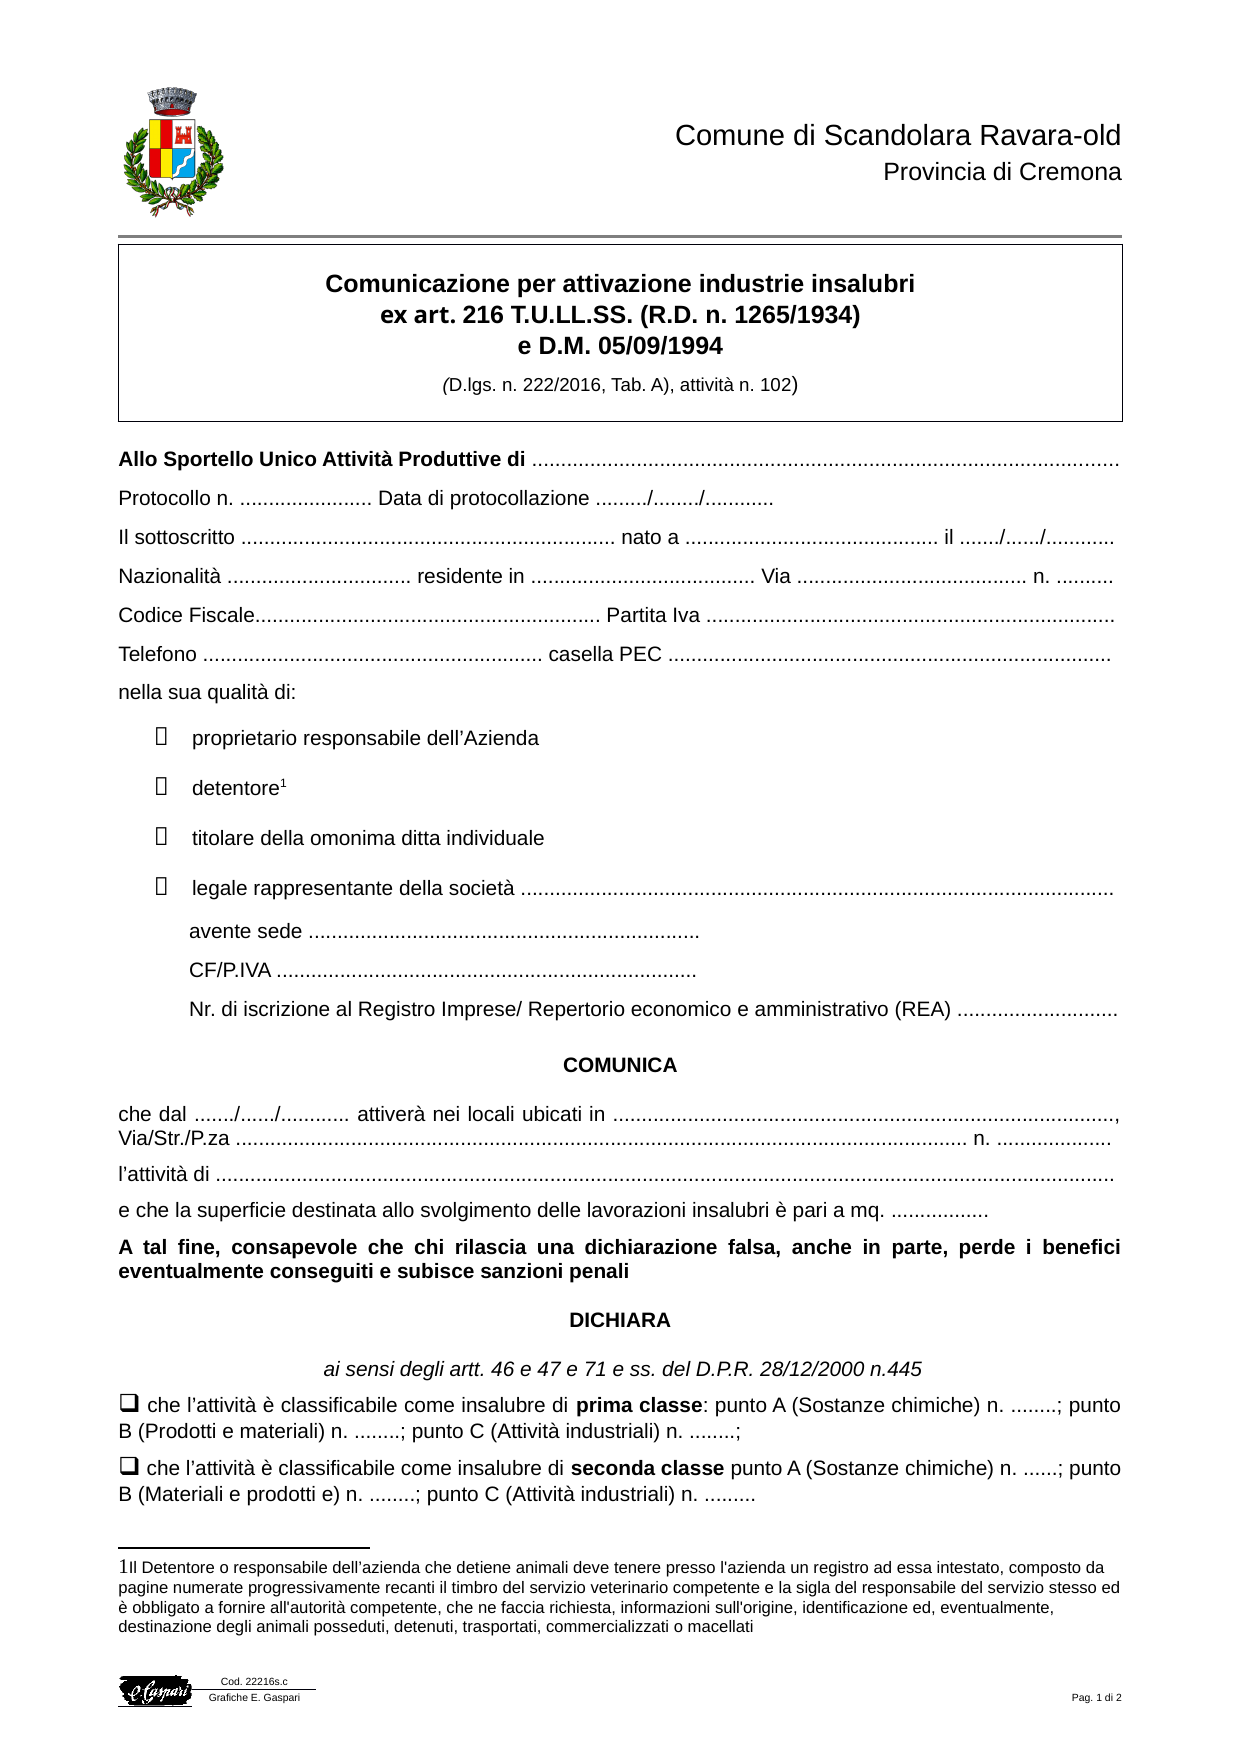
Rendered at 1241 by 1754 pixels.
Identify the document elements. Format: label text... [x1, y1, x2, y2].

text CF/P.IVA ......................................................................... [189, 957, 1122, 981]
text ai sensi degli artt. 46 e 47 e 71 e ss. del D.P.R. 28/12/2000 n.445 [118, 1357, 1122, 1381]
picture [118, 1674, 192, 1706]
text  legale rappresentante della società ....................................................................................................... [153, 869, 1122, 903]
text  che l’attività è classificabile come insalubre di prima classe: punto A (Sostanze chimiche) n. ........; punto B (Prodotti e materiali) n. ........; punto C (Attività industriali) n. ........; [118, 1393, 1122, 1443]
text  che l’attività è classificabile come insalubre di seconda classe punto A (Sostanze chimiche) n. ......; punto B (Materiali e prodotti e) n. ........; punto C (Attività industriali) n. ......... [118, 1456, 1122, 1506]
text Allo Sportello Unico Attività Produttive di [118, 447, 1122, 471]
text  titolare della omonima ditta individuale [153, 819, 1122, 853]
text Codice Fiscale............................................................ Partita Iva ....................................................................... [118, 602, 1122, 626]
text DICHIARA [118, 1308, 1122, 1332]
text  proprietario responsabile dell’Azienda [153, 719, 1122, 753]
text Provincia di Cremona [118, 157, 1122, 185]
picture [196, 152, 224, 157]
text A tal fine, consapevole che chi rilascia una dichiarazione falsa, anche in parte, perde i benefici eventualmente conseguiti e subisce sanzioni penali [118, 1235, 1122, 1283]
text nella sua qualità di: [118, 680, 1122, 704]
text e che la superficie destinata allo svolgimento delle lavorazioni insalubri è pari a mq. ................. [118, 1198, 1122, 1222]
text Il sottoscritto ................................................................. nato a ............................................ il ......./....../............ [118, 525, 1122, 549]
text Il Detentore o responsabile dell’azienda che detiene animali deve tenere presso l'azienda un registro ad essa intestato, composto da pagine numerate progressivamente recanti il timbro del servizio veterinario competente e la sigla del responsabile del servizio stesso ed è obbligato a fornire all'autorità competente, che ne faccia richiesta, informazioni sull'origine, identificazione ed, eventualmente, destinazione degli animali posseduti, detenuti, trasportati, commercializzati o macellati [118, 1554, 1122, 1636]
text Protocollo n. ....................... Data di protocollazione ........./......../............ [118, 486, 1122, 510]
text  detentore [153, 769, 1122, 803]
picture [122, 87, 224, 118]
text l’attività di ............................................................................................................................................................ [118, 1162, 1122, 1186]
text Nazionalità ................................ residente in ....................................... Via ........................................ n. .......... [118, 564, 1122, 588]
text COMUNICA [118, 1052, 1122, 1076]
text Comune di Scandolara Ravara-old [118, 118, 1122, 152]
picture [122, 152, 172, 157]
picture [122, 185, 224, 219]
text Nr. di iscrizione al Registro Imprese/ Repertorio economico e amministrativo (REA) ............................ [189, 996, 1122, 1020]
text Telefono ........................................................... casella PEC ............................................................................. [118, 641, 1122, 665]
text avente sede .................................................................... [189, 919, 1122, 943]
table_header Comunicazione per attivazione industrie insalubri ex art. 216 T.U.LL.SS. (R.D. n. 1265/1934) e D.M. 05/09/1994 (D.lgs. n. 222/2016, Tab. A), attività n. 102) [119, 245, 1122, 421]
text che dal ......./....../............ attiverà nei locali ubicati in ......................................................................................., Via/Str./P.za ............................................................................................................................... n. .................... [118, 1101, 1122, 1149]
